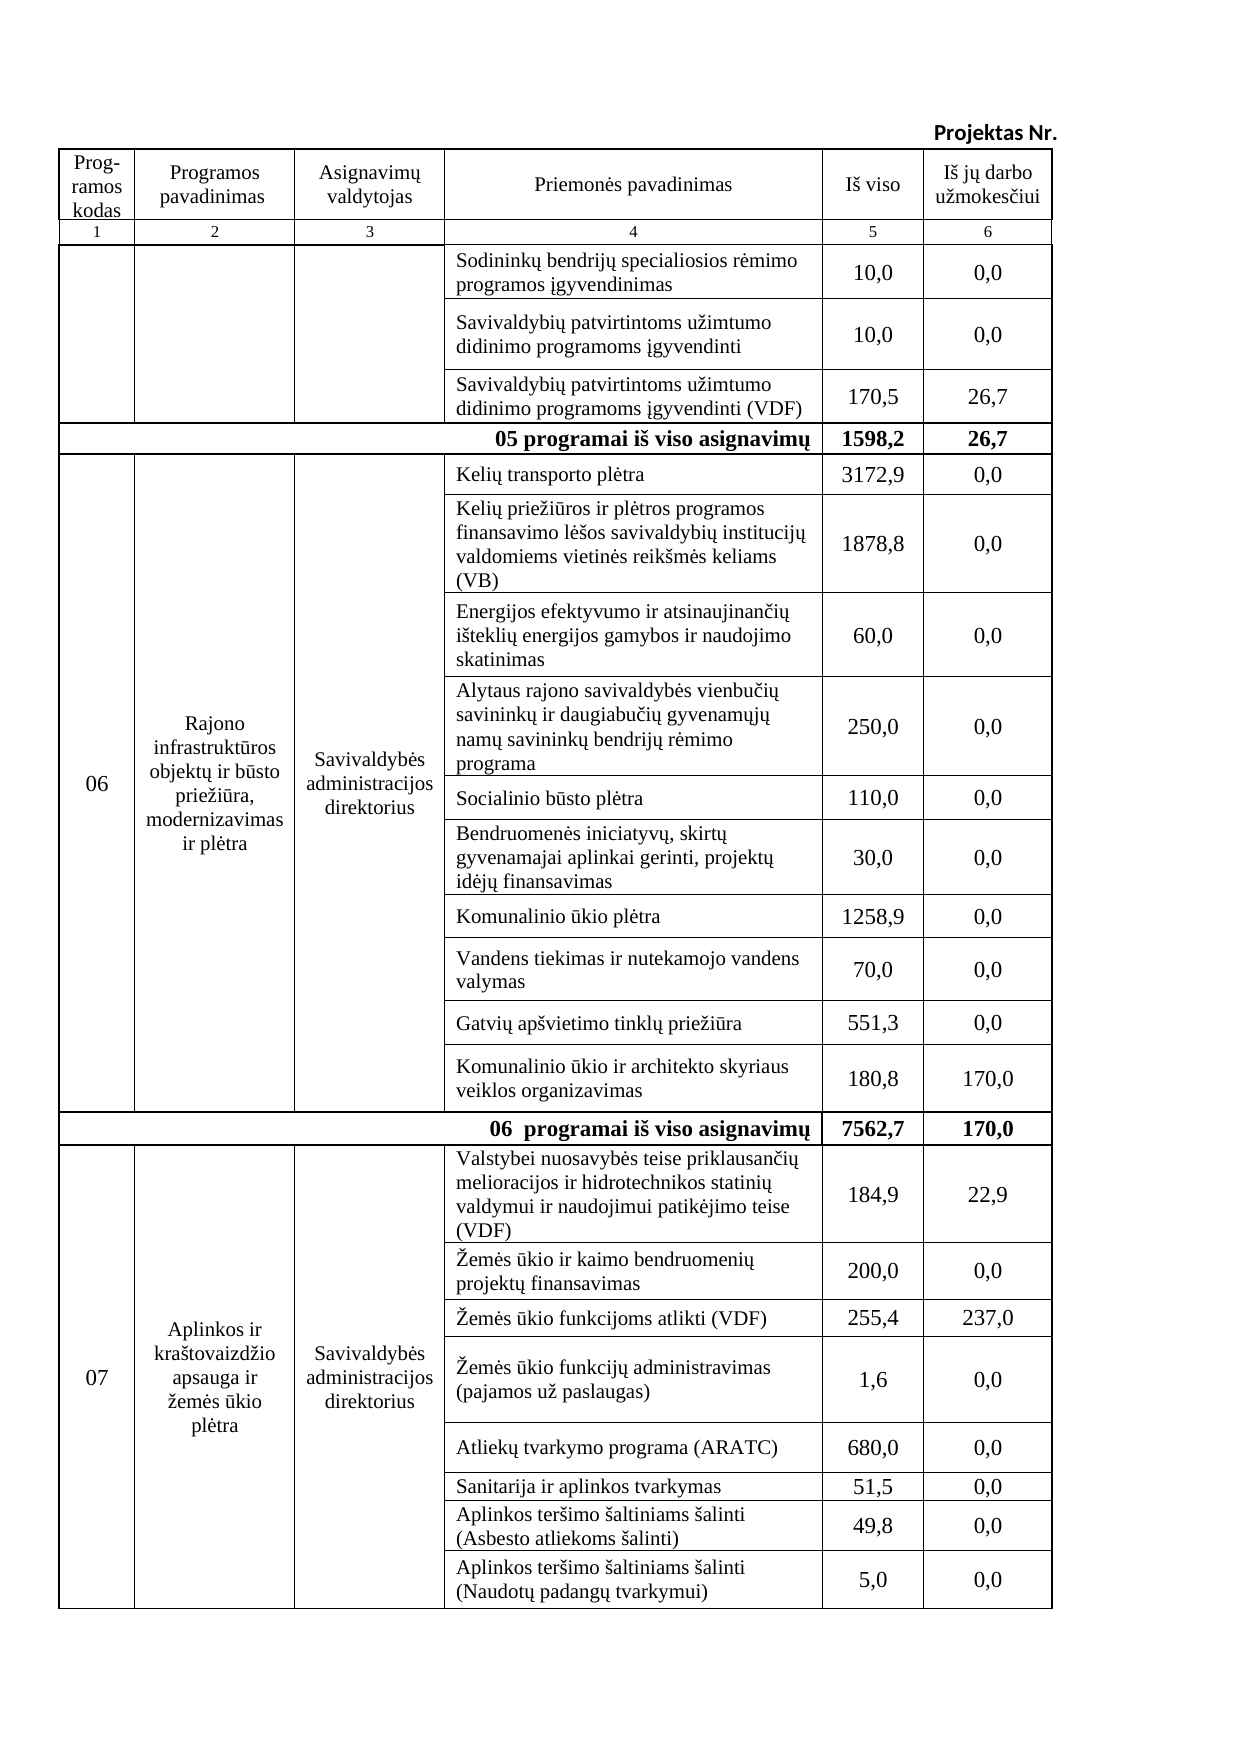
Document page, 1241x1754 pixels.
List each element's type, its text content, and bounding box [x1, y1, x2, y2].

table_cell 05 programai iš viso asignavimų [60, 424, 822, 453]
table_cell 10,0 [823, 245, 923, 298]
table_cell [1053, 1299, 1075, 1336]
table_cell [1053, 192, 1075, 218]
table_cell 26,7 [924, 370, 1051, 422]
table_cell Aplinkos teršimo šaltiniams šalinti (Asbesto atliekoms šalinti) [445, 1501, 822, 1550]
table_cell [1053, 1044, 1075, 1111]
table_cell [1053, 775, 1075, 818]
table_cell 0,0 [924, 1243, 1051, 1298]
table_cell [1053, 937, 1075, 1000]
table_cell [1053, 676, 1075, 775]
table_cell [1053, 369, 1075, 422]
table_cell 6 [924, 220, 1051, 243]
table_cell 22,9 [924, 1146, 1051, 1242]
table_cell 70,0 [823, 938, 923, 1000]
table_cell Savivaldybių patvirtintoms užimtumo didinimo programoms įgyvendinti (VDF) [445, 370, 822, 422]
table_cell Savivaldybės administracijos direktorius [295, 1146, 444, 1608]
table_cell 3172,9 [823, 455, 923, 493]
table_cell 0,0 [924, 895, 1051, 937]
table_cell 49,8 [823, 1501, 923, 1550]
table_cell 26,7 [924, 424, 1051, 453]
table_cell Žemės ūkio funkcijoms atlikti (VDF) [445, 1300, 822, 1336]
table_cell 0,0 [924, 299, 1051, 368]
table_header Prog-ramos kodas [60, 150, 134, 218]
table_cell Komunalinio ūkio plėtra [445, 895, 822, 937]
table_cell Atliekų tvarkymo programa (ARATC) [445, 1423, 822, 1472]
table_cell [1053, 1242, 1075, 1298]
table_cell 30,0 [823, 820, 923, 893]
table_cell 0,0 [924, 776, 1051, 818]
table_cell [1053, 1336, 1075, 1422]
table_cell 1598,2 [823, 424, 923, 453]
table_cell 0,0 [924, 1001, 1051, 1043]
table_cell Savivaldybės administracijos direktorius [295, 455, 444, 1111]
table_cell Kelių transporto plėtra [445, 455, 822, 493]
table_cell [60, 246, 134, 422]
table_cell [1053, 1422, 1075, 1472]
table_cell 0,0 [924, 677, 1051, 775]
table_cell 0,0 [924, 1337, 1051, 1422]
table_cell 0,0 [924, 495, 1051, 592]
table_cell 170,5 [823, 370, 923, 422]
table_cell Aplinkos teršimo šaltiniams šalinti (Naudotų padangų tvarkymui) [445, 1551, 822, 1608]
table_header Iš viso [823, 150, 923, 218]
table_cell 5,0 [823, 1551, 923, 1608]
table_cell 0,0 [924, 1473, 1051, 1500]
table_cell 180,8 [823, 1045, 923, 1111]
table_cell [1053, 1550, 1075, 1608]
table_cell 1878,8 [823, 495, 923, 592]
table_cell [1053, 298, 1075, 368]
table_cell 110,0 [823, 776, 923, 818]
table_cell Socialinio būsto plėtra [445, 776, 822, 818]
table_cell 06 [60, 455, 134, 1111]
table_cell [1053, 1000, 1075, 1043]
table_cell 1,6 [823, 1337, 923, 1422]
table_cell [135, 246, 294, 422]
table_cell 0,0 [924, 245, 1051, 298]
table_cell [1053, 422, 1075, 453]
table_cell [295, 246, 444, 422]
table_cell Bendruomenės iniciatyvų, skirtų gyvenamajai aplinkai gerinti, projektų idėjų finansavimas [445, 820, 822, 893]
table_cell [1053, 1500, 1075, 1550]
table_cell [1053, 453, 1075, 493]
table_cell 07 [60, 1146, 134, 1608]
table_cell [1053, 819, 1075, 893]
table_cell 4 [445, 220, 822, 243]
table_cell Valstybei nuosavybės teise priklausančių melioracijos ir hidrotechnikos statinių valdymui ir naudojimui patikėjimo teise (VDF) [445, 1146, 822, 1242]
table_cell [1053, 894, 1075, 937]
table_cell Savivaldybių patvirtintoms užimtumo didinimo programoms įgyvendinti [445, 299, 822, 368]
table_cell 06 programai iš viso asignavimų [60, 1113, 821, 1144]
table_cell Žemės ūkio funkcijų administravimas (pajamos už paslaugas) [445, 1337, 822, 1422]
table_cell 0,0 [924, 593, 1051, 676]
table_cell 170,0 [924, 1113, 1051, 1144]
table_cell [1053, 592, 1075, 676]
table_cell 170,0 [924, 1045, 1051, 1111]
table_cell 51,5 [823, 1473, 923, 1500]
table_cell 237,0 [924, 1300, 1051, 1336]
table_cell 1 [60, 220, 134, 243]
table_cell 0,0 [924, 820, 1051, 893]
table_cell 0,0 [924, 1423, 1051, 1472]
table_cell Kelių priežiūros ir plėtros programos finansavimo lėšos savivaldybių institucijų valdomiems vietinės reikšmės keliams (VB) [445, 495, 822, 592]
table_cell [1052, 219, 1075, 243]
table_cell Aplinkos ir kraštovaizdžio apsauga ir žemės ūkio plėtra [135, 1146, 294, 1608]
table_cell 0,0 [924, 1551, 1051, 1608]
table_cell Rajono infrastruktūros objektų ir būsto priežiūra, modernizavimas ir plėtra [135, 455, 294, 1111]
table_cell 250,0 [823, 677, 923, 775]
table_header Priemonės pavadinimas [445, 150, 822, 218]
table_cell 0,0 [924, 455, 1051, 493]
table_cell Alytaus rajono savivaldybės vienbučių savininkų ir daugiabučių gyvenamųjų namų savininkų bendrijų rėmimo programa [445, 677, 822, 775]
table_header Asignavimų valdytojas [295, 150, 444, 218]
table_cell 200,0 [823, 1243, 923, 1298]
table_cell 5 [823, 220, 923, 243]
table_cell [1053, 494, 1075, 592]
table_cell 0,0 [924, 938, 1051, 1000]
table_cell 10,0 [823, 299, 923, 368]
table_cell [1053, 1111, 1075, 1144]
table_header [1053, 148, 1075, 192]
table_cell 7562,7 [823, 1113, 923, 1144]
table_cell 255,4 [823, 1300, 923, 1336]
table_cell [1053, 1144, 1075, 1242]
table_cell Sodininkų bendrijų specialiosios rėmimo programos įgyvendinimas [445, 245, 822, 298]
table_cell Žemės ūkio ir kaimo bendruomenių projektų finansavimas [445, 1243, 822, 1298]
table_cell 551,3 [823, 1001, 923, 1043]
table_cell Energijos efektyvumo ir atsinaujinančių išteklių energijos gamybos ir naudojimo skatinimas [445, 593, 822, 676]
table_cell Vandens tiekimas ir nutekamojo vandens valymas [445, 938, 822, 1000]
table_cell 3 [295, 220, 444, 243]
table_cell Komunalinio ūkio ir architekto skyriaus veiklos organizavimas [445, 1045, 822, 1111]
table_cell Sanitarija ir aplinkos tvarkymas [445, 1473, 822, 1500]
table_cell 1258,9 [823, 895, 923, 937]
table_cell Gatvių apšvietimo tinklų priežiūra [445, 1001, 822, 1043]
table_header Iš jų darbo užmokesčiui [924, 150, 1051, 218]
table_cell 680,0 [823, 1423, 923, 1472]
table_cell 60,0 [823, 593, 923, 676]
table_cell [1053, 1472, 1075, 1500]
table_header Programos pavadinimas [135, 150, 294, 218]
table_cell 2 [135, 220, 294, 243]
table_cell [1053, 244, 1075, 298]
table_cell 0,0 [924, 1501, 1051, 1550]
table_cell 184,9 [823, 1146, 923, 1242]
